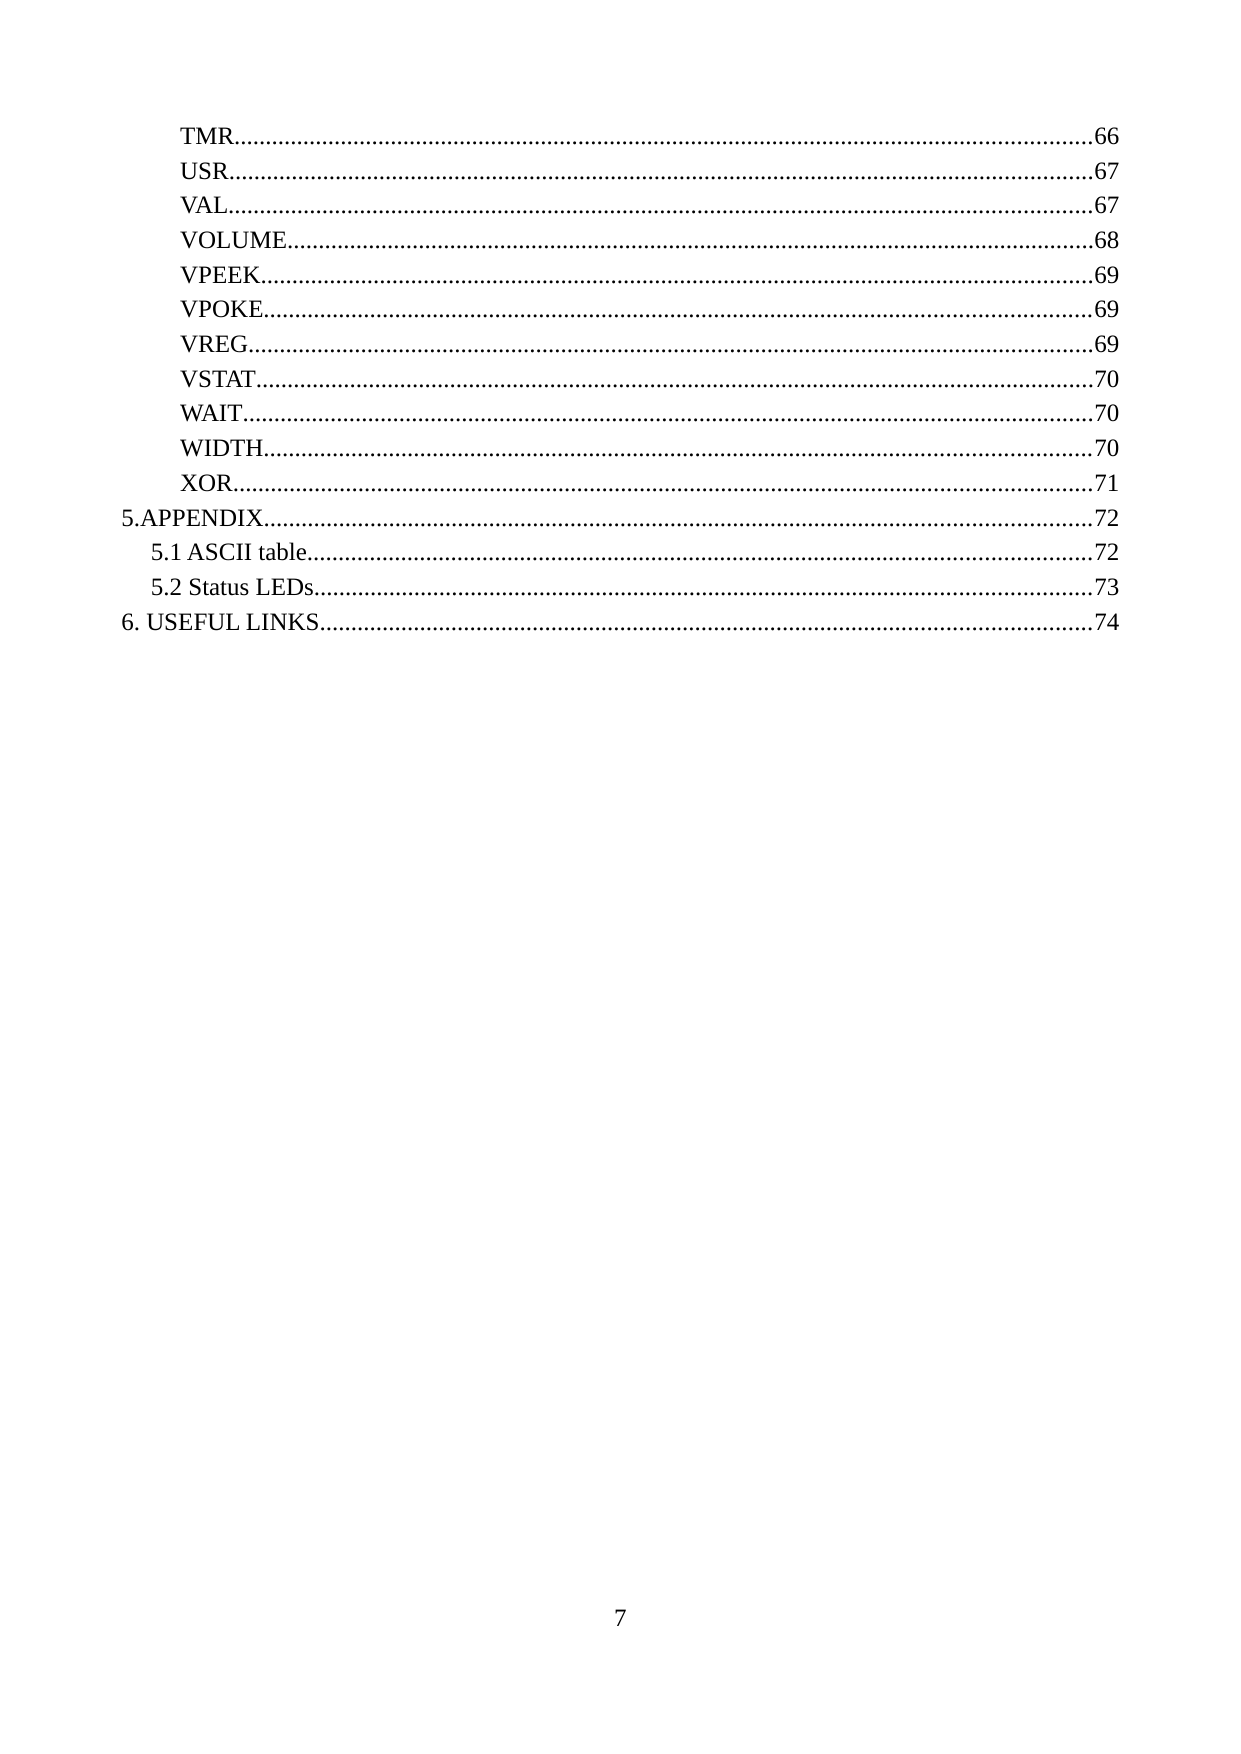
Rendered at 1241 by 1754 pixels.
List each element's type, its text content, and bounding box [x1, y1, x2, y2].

text 6. USEFUL LINKS 74 [121, 607, 1119, 635]
text VREG 69 [180, 329, 1119, 358]
text USR 67 [180, 156, 1119, 184]
text XOR 71 [180, 468, 1119, 497]
text 5.2 Status LEDs 73 [151, 572, 1119, 601]
text WAIT 70 [180, 398, 1119, 427]
text 5.1 ASCII table 72 [151, 537, 1119, 566]
text WIDTH 70 [180, 433, 1119, 462]
text VPOKE 69 [180, 294, 1119, 323]
text 5.APPENDIX 72 [121, 503, 1119, 531]
text VOLUME 68 [180, 225, 1119, 254]
text VPEEK 69 [180, 260, 1119, 288]
text TMR 66 [180, 121, 1119, 150]
text VAL 67 [180, 190, 1119, 219]
text VSTAT 70 [180, 364, 1119, 393]
